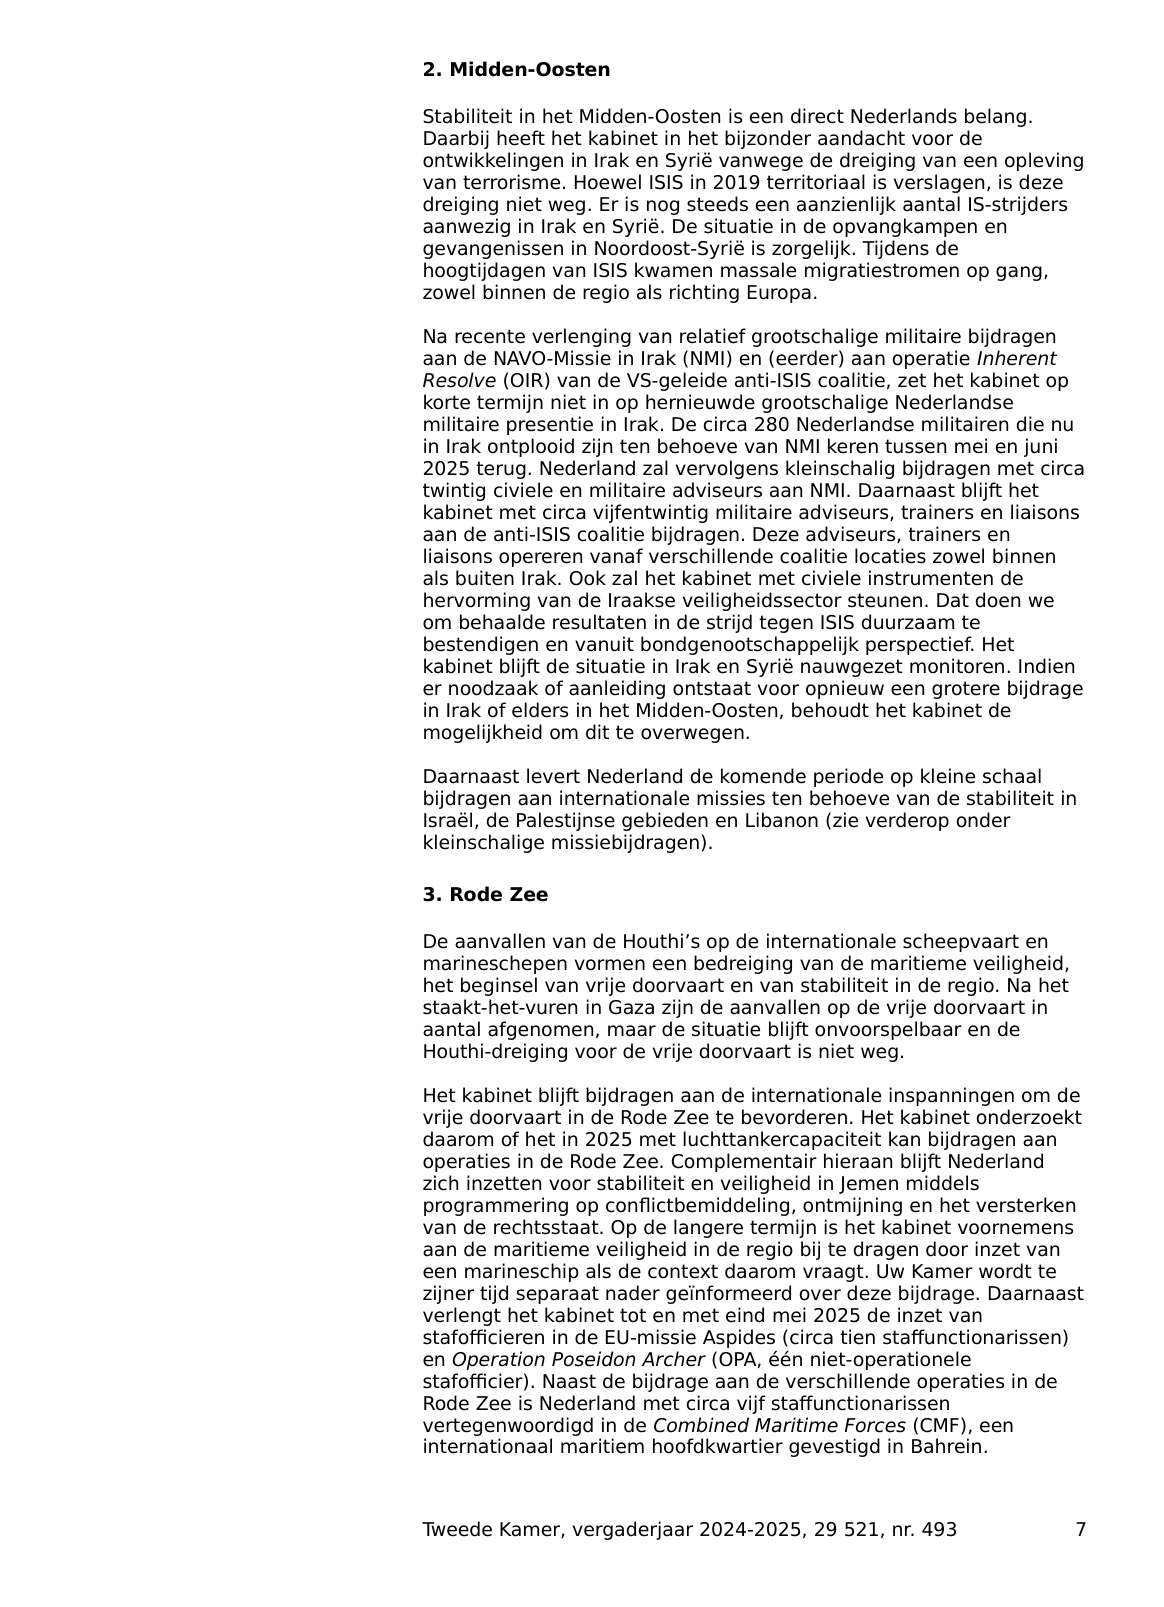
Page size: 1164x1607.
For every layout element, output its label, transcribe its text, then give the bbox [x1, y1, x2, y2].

text Daarnaast levert Nederland de komende periode op kleine schaal bijdragen aan internationale missies ten behoeve van de stabiliteit in Israël, de Palestijnse gebieden en Libanon (zie verderop onder kleinschalige missiebijdragen). [422, 766, 1087, 854]
text Het kabinet blijft bijdragen aan de internationale inspanningen om de vrije doorvaart in de Rode Zee te bevorderen. Het kabinet onderzoekt daarom of het in 2025 met luchttankercapaciteit kan bijdragen aan operaties in de Rode Zee. Complementair hieraan blijft Nederland zich inzetten voor stabiliteit en veiligheid in Jemen middels programmering op conflictbemiddeling, ontmijning en het versterken van de rechtsstaat. Op de langere termijn is het kabinet voornemens aan de maritieme veiligheid in de regio bij te dragen door inzet van een marineschip als de context daarom vraagt. Uw Kamer wordt te zijner tijd separaat nader geïnformeerd over deze bijdrage. Daarnaast verlengt het kabinet tot en met eind mei 2025 de inzet van stafofficieren in de EU-missie Aspides (circa tien staffunctionarissen) en Operation Poseidon Archer (OPA, één niet-operationele stafofficier). Naast de bijdrage aan de verschillende operaties in de Rode Zee is Nederland met circa vijf staffunctionarissen vertegenwoordigd in de Combined Maritime Forces (CMF), een internationaal maritiem hoofdkwartier gevestigd in Bahrein. [422, 1085, 1087, 1458]
text Stabiliteit in het Midden-Oosten is een direct Nederlands belang. Daarbij heeft het kabinet in het bijzonder aandacht voor de ontwikkelingen in Irak en Syrië vanwege de dreiging van een opleving van terrorisme. Hoewel ISIS in 2019 territoriaal is verslagen, is deze dreiging niet weg. Er is nog steeds een aanzienlijk aantal IS-strijders aanwezig in Irak en Syrië. De situatie in de opvangkampen en gevangenissen in Noordoost-Syrië is zorgelijk. Tijdens de hoogtijdagen van ISIS kwamen massale migratiestromen op gang, zowel binnen de regio als richting Europa. [422, 106, 1087, 304]
subtitle 3. Rode Zee [422, 884, 1087, 906]
subtitle 2. Midden-Oosten [422, 59, 1087, 81]
text Na recente verlenging van relatief grootschalige militaire bijdragen aan de NAVO-Missie in Irak (NMI) en (eerder) aan operatie Inherent Resolve (OIR) van de VS-geleide anti-ISIS coalitie, zet het kabinet op korte termijn niet in op hernieuwde grootschalige Nederlandse militaire presentie in Irak. De circa 280 Nederlandse militairen die nu in Irak ontplooid zijn ten behoeve van NMI keren tussen mei en juni 2025 terug. Nederland zal vervolgens kleinschalig bijdragen met circa twintig civiele en militaire adviseurs aan NMI. Daarnaast blijft het kabinet met circa vijfentwintig militaire adviseurs, trainers en liaisons aan de anti-ISIS coalitie bijdragen. Deze adviseurs, trainers en liaisons opereren vanaf verschillende coalitie locaties zowel binnen als buiten Irak. Ook zal het kabinet met civiele instrumenten de hervorming van de Iraakse veiligheidssector steunen. Dat doen we om behaalde resultaten in de strijd tegen ISIS duurzaam te bestendigen en vanuit bondgenootschappelijk perspectief. Het kabinet blijft de situatie in Irak en Syrië nauwgezet monitoren. Indien er noodzaak of aanleiding ontstaat voor opnieuw een grotere bijdrage in Irak of elders in het Midden-Oosten, behoudt het kabinet de mogelijkheid om dit te overwegen. [422, 326, 1087, 744]
text De aanvallen van de Houthi’s op de internationale scheepvaart en marineschepen vormen een bedreiging van de maritieme veiligheid, het beginsel van vrije doorvaart en van stabiliteit in de regio. Na het staakt-het-vuren in Gaza zijn de aanvallen op de vrije doorvaart in aantal afgenomen, maar de situatie blijft onvoorspelbaar en de Houthi-dreiging voor de vrije doorvaart is niet weg. [422, 931, 1087, 1063]
